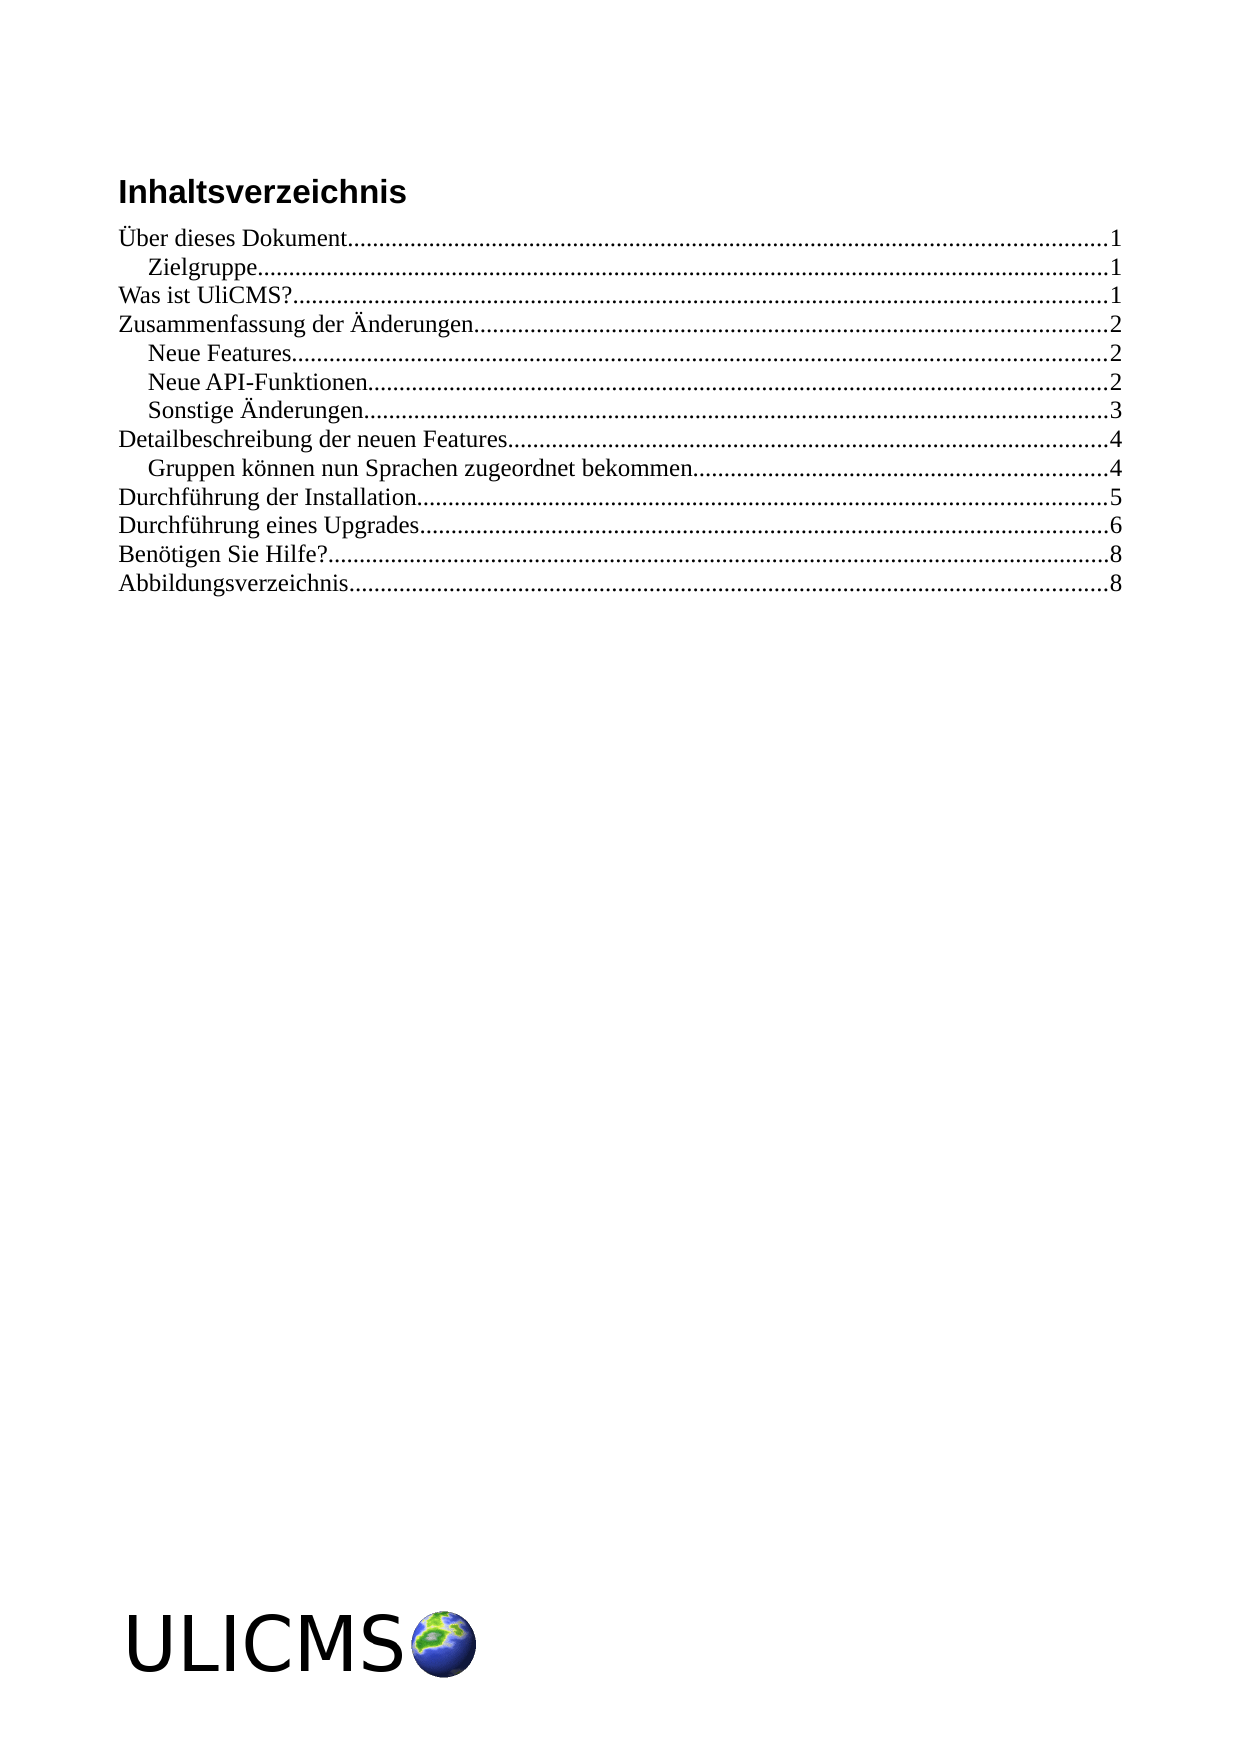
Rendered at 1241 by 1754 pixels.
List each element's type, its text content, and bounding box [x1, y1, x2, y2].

text Durchführung der Installation 5 [118, 482, 1122, 510]
text Gruppen können nun Sprachen zugeordnet bekommen 4 [148, 453, 1122, 482]
text Benötigen Sie Hilfe? 8 [118, 539, 1122, 568]
text Durchführung eines Upgrades 6 [118, 510, 1122, 539]
text Abbildungsverzeichnis 8 [118, 568, 1122, 597]
text Über dieses Dokument 1 [118, 223, 1122, 252]
text Sonstige Änderungen 3 [148, 395, 1122, 424]
text Zielgruppe 1 [148, 252, 1122, 280]
text Neue API-Funktionen 2 [148, 367, 1122, 395]
text Was ist UliCMS? 1 [118, 280, 1122, 309]
text Detailbeschreibung der neuen Features 4 [118, 424, 1122, 453]
subtitle Inhaltsverzeichnis [118, 172, 1122, 210]
picture [118, 1607, 479, 1681]
text Neue Features 2 [148, 338, 1122, 367]
text Zusammenfassung der Änderungen 2 [118, 309, 1122, 338]
